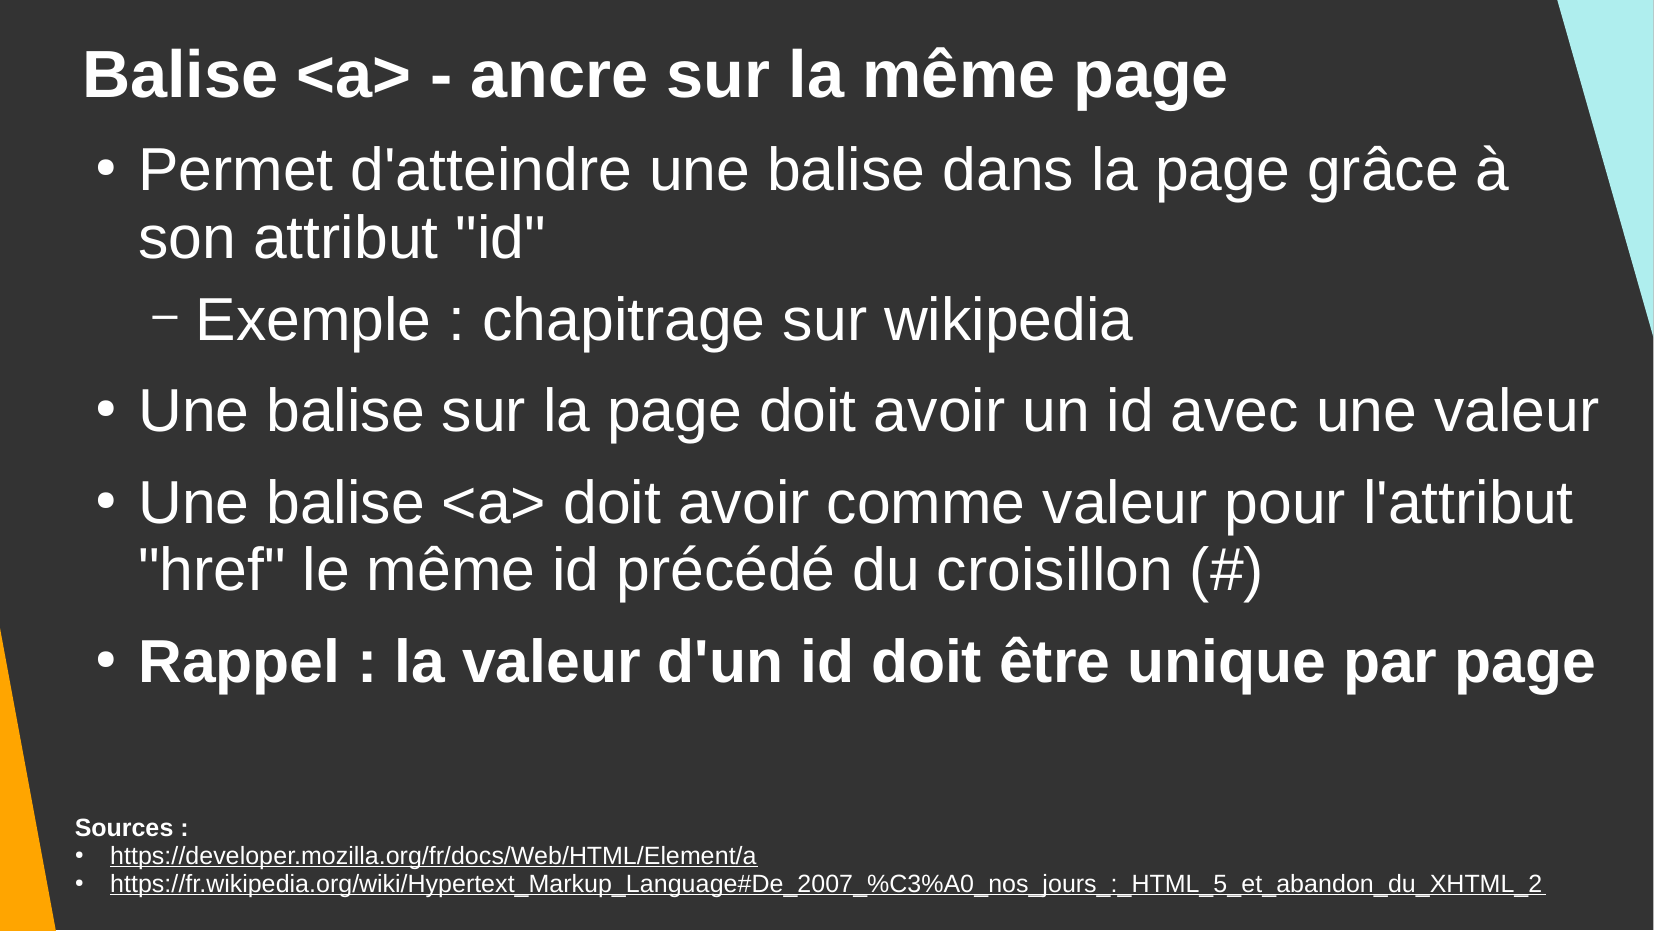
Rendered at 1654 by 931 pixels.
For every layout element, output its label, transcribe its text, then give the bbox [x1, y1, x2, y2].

text_box Sources : https://developer.mozilla.org/fr/docs/Web/HTML/Element/a https://fr.wikipedia.org/wiki/Hypertext_Markup_Language#De_2007_%C3%A0_nos_jours_:_HTML_5_et_abandon_du_XHTML_2 [60, 806, 1642, 931]
list Permet d'atteindre une balise dans la page grâce à son attribut "id" Exemple : chapitrage sur wikipedia Une balise sur la page doit avoir un id avec une valeur Une balise <a> doit avoir comme valeur pour l'attribut "href" le même id précédé du croisillon (#) Rappel : la valeur d'un id doit être unique par page [80, 135, 1605, 709]
text_box [0, 628, 56, 931]
text_box [1557, 0, 1654, 340]
title Balise <a> - ancre sur la même page [82, 37, 1571, 114]
